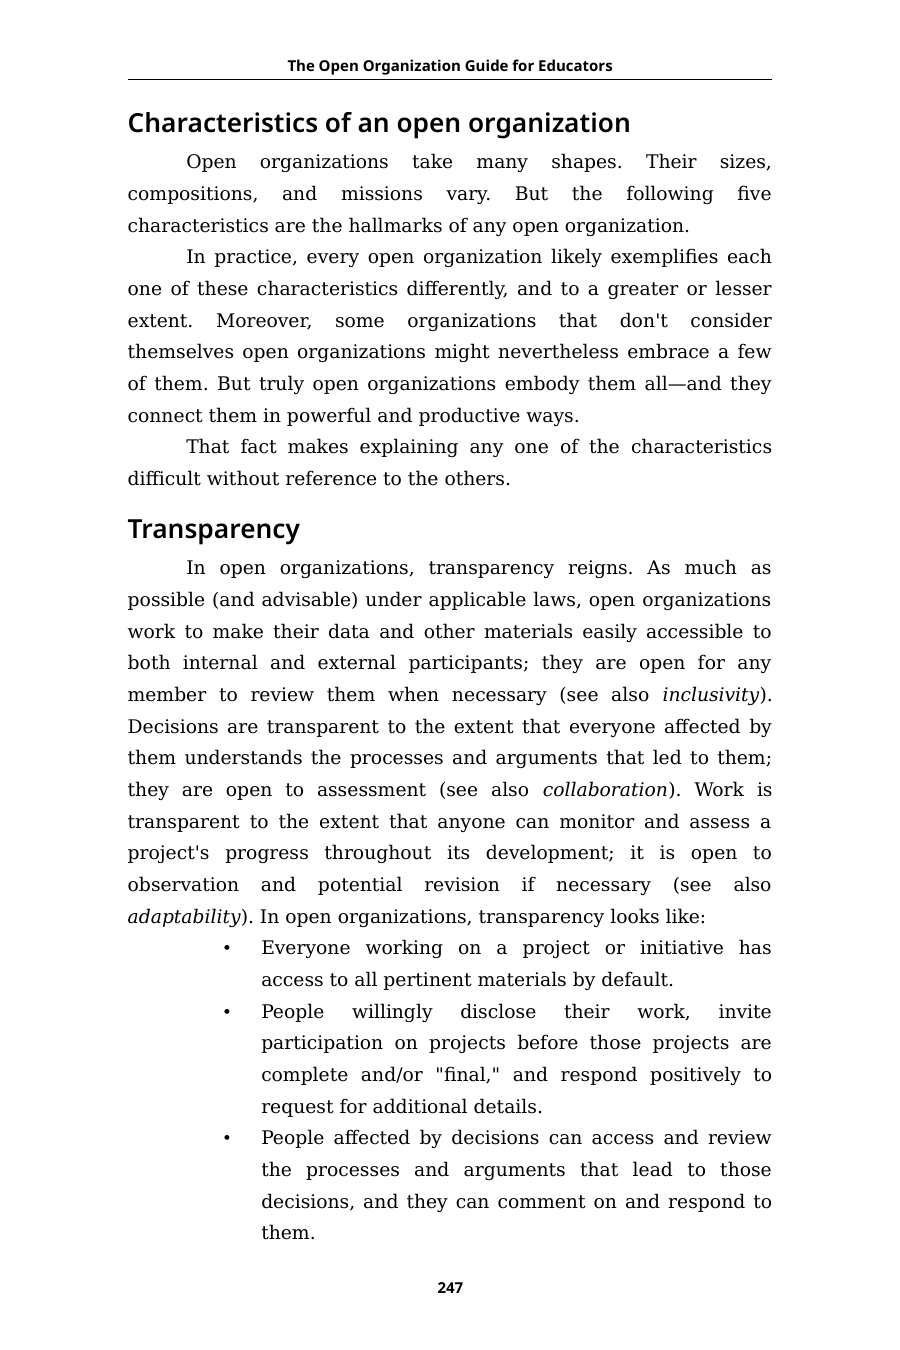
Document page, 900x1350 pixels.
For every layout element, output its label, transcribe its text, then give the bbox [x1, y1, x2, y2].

text That fact makes explaining any one of the characteristics difficult without reference to the others. [127, 437, 772, 490]
list People willingly disclose their work, invite participation on projects before those projects are complete and/or "final," and respond positively to request for additional details. [223, 1001, 772, 1117]
text In open organizations, transparency reigns. As much as possible (and advisable) under applicable laws, open organizations work to make their data and other materials easily accessible to both internal and external participants; they are open for any member to review them when necessary (see also inclusivity). Decisions are transparent to the extent that everyone affected by them understands the processes and arguments that led to them; they are open to assessment (see also collaboration). Work is transparent to the extent that anyone can monitor and assess a project's progress throughout its development; it is open to observation and potential revision if necessary (see also adaptability). In open organizations, transparency looks like: [127, 557, 772, 927]
list People affected by decisions can access and review the processes and arguments that lead to those decisions, and they can comment on and respond to them. [223, 1127, 772, 1244]
text Open organizations take many shapes. Their sizes, compositions, and missions vary. But the following five characteristics are the hallmarks of any open organization. [127, 152, 772, 237]
text In practice, every open organization likely exemplifies each one of these characteristics differently, and to a greater or lesser extent. Moreover, some organizations that don't consider themselves open organizations might nevertheless embrace a few of them. But truly open organizations embody them all—and they connect them in powerful and productive ways. [127, 247, 772, 427]
subtitle Characteristics of an open organization [127, 109, 772, 139]
list Everyone working on a project or initiative has access to all pertinent materials by default. [223, 937, 772, 991]
subtitle Transparency [127, 514, 772, 545]
